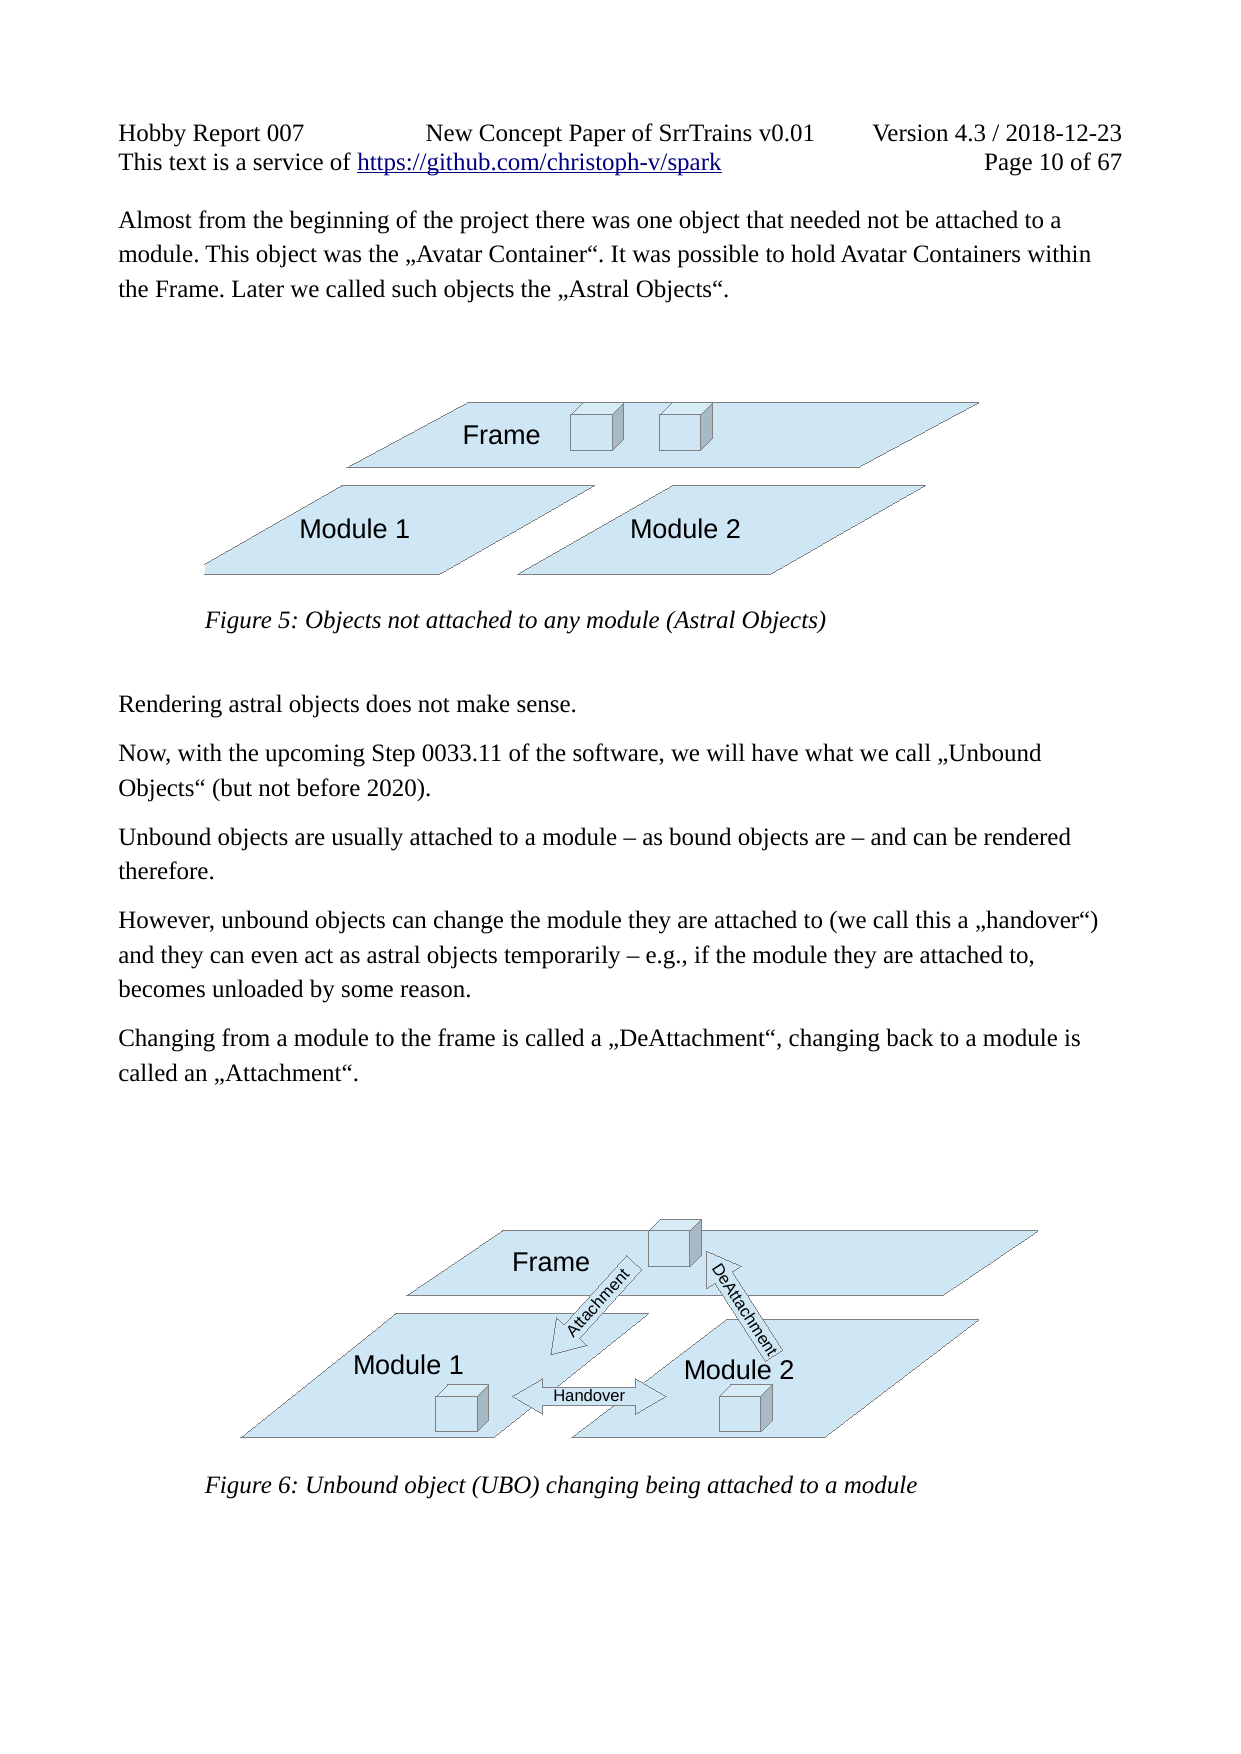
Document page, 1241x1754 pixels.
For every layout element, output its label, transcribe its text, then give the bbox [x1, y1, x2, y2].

text Rendering astral objects does not make sense. [118, 689, 1122, 718]
text Figure 5: Objects not attached to any module (Astral Objects) [204, 385, 1036, 634]
text Changing from a module to the frame is called a „DeAttachment“, changing back to a module is called an „Attachment“. [118, 1023, 1122, 1087]
text Unbound objects are usually attached to a module – as bound objects are – and can be rendered therefore. [118, 822, 1122, 885]
text Now, with the upcoming Step 0033.11 of the software, we will have what we call „Unbound Objects“ (but not before 2020). [118, 738, 1122, 801]
text Figure 6: Unbound object (UBO) changing being attached to a module [204, 1169, 1067, 1499]
text Almost from the beginning of the project there was one object that needed not be attached to a module. This object was the „Avatar Container“. It was possible to hold Avatar Containers within the Frame. Later we called such objects the „Astral Objects“. [118, 205, 1122, 303]
text However, unbound objects can change the module they are attached to (we call this a „handover“) and they can even act as astral objects temporarily – e.g., if the module they are attached to, becomes unloaded by some reason. [118, 905, 1122, 1003]
